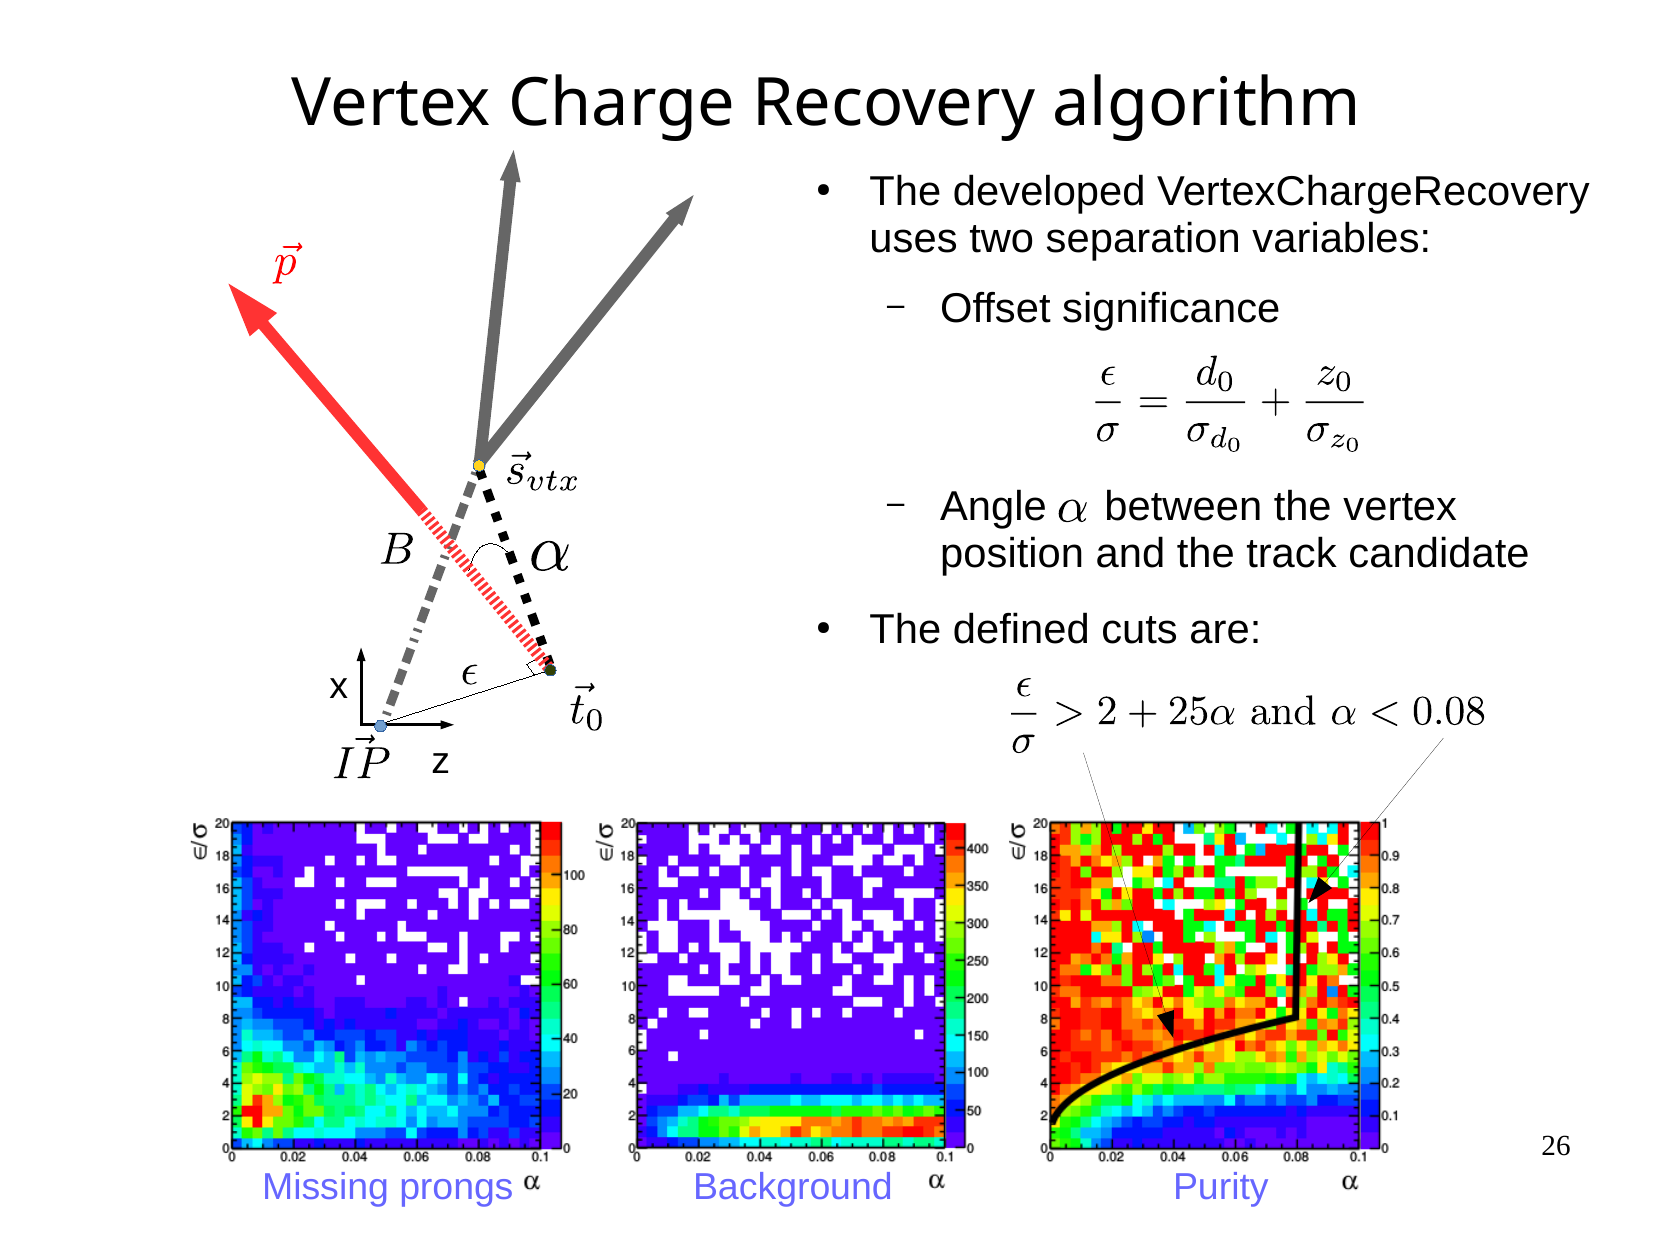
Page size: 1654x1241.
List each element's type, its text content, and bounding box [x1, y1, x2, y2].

text_box [374, 720, 387, 732]
text_box [272, 242, 304, 284]
text_box [544, 664, 557, 676]
text_box [503, 451, 579, 491]
text_box [1011, 678, 1486, 754]
text_box Purity [1158, 1158, 1284, 1215]
text_box Missing prongs [247, 1158, 529, 1215]
text_box Background [678, 1158, 908, 1215]
text_box [332, 734, 391, 779]
text_box [473, 459, 485, 472]
text_box [1056, 499, 1089, 523]
text_box [566, 682, 604, 731]
text_box [528, 540, 572, 572]
text_box x [314, 657, 360, 715]
text_box [1095, 355, 1364, 452]
list The developed VertexChargeRecovery uses two separation variables: Offset significance Angle between the vertex position and the track candidate The defined cuts are: [798, 168, 1601, 739]
text_box z [416, 731, 466, 789]
text_box [378, 532, 416, 564]
text_box [460, 664, 479, 685]
picture [183, 813, 1414, 1203]
title Vertex Charge Recovery algorithm [82, 49, 1571, 151]
